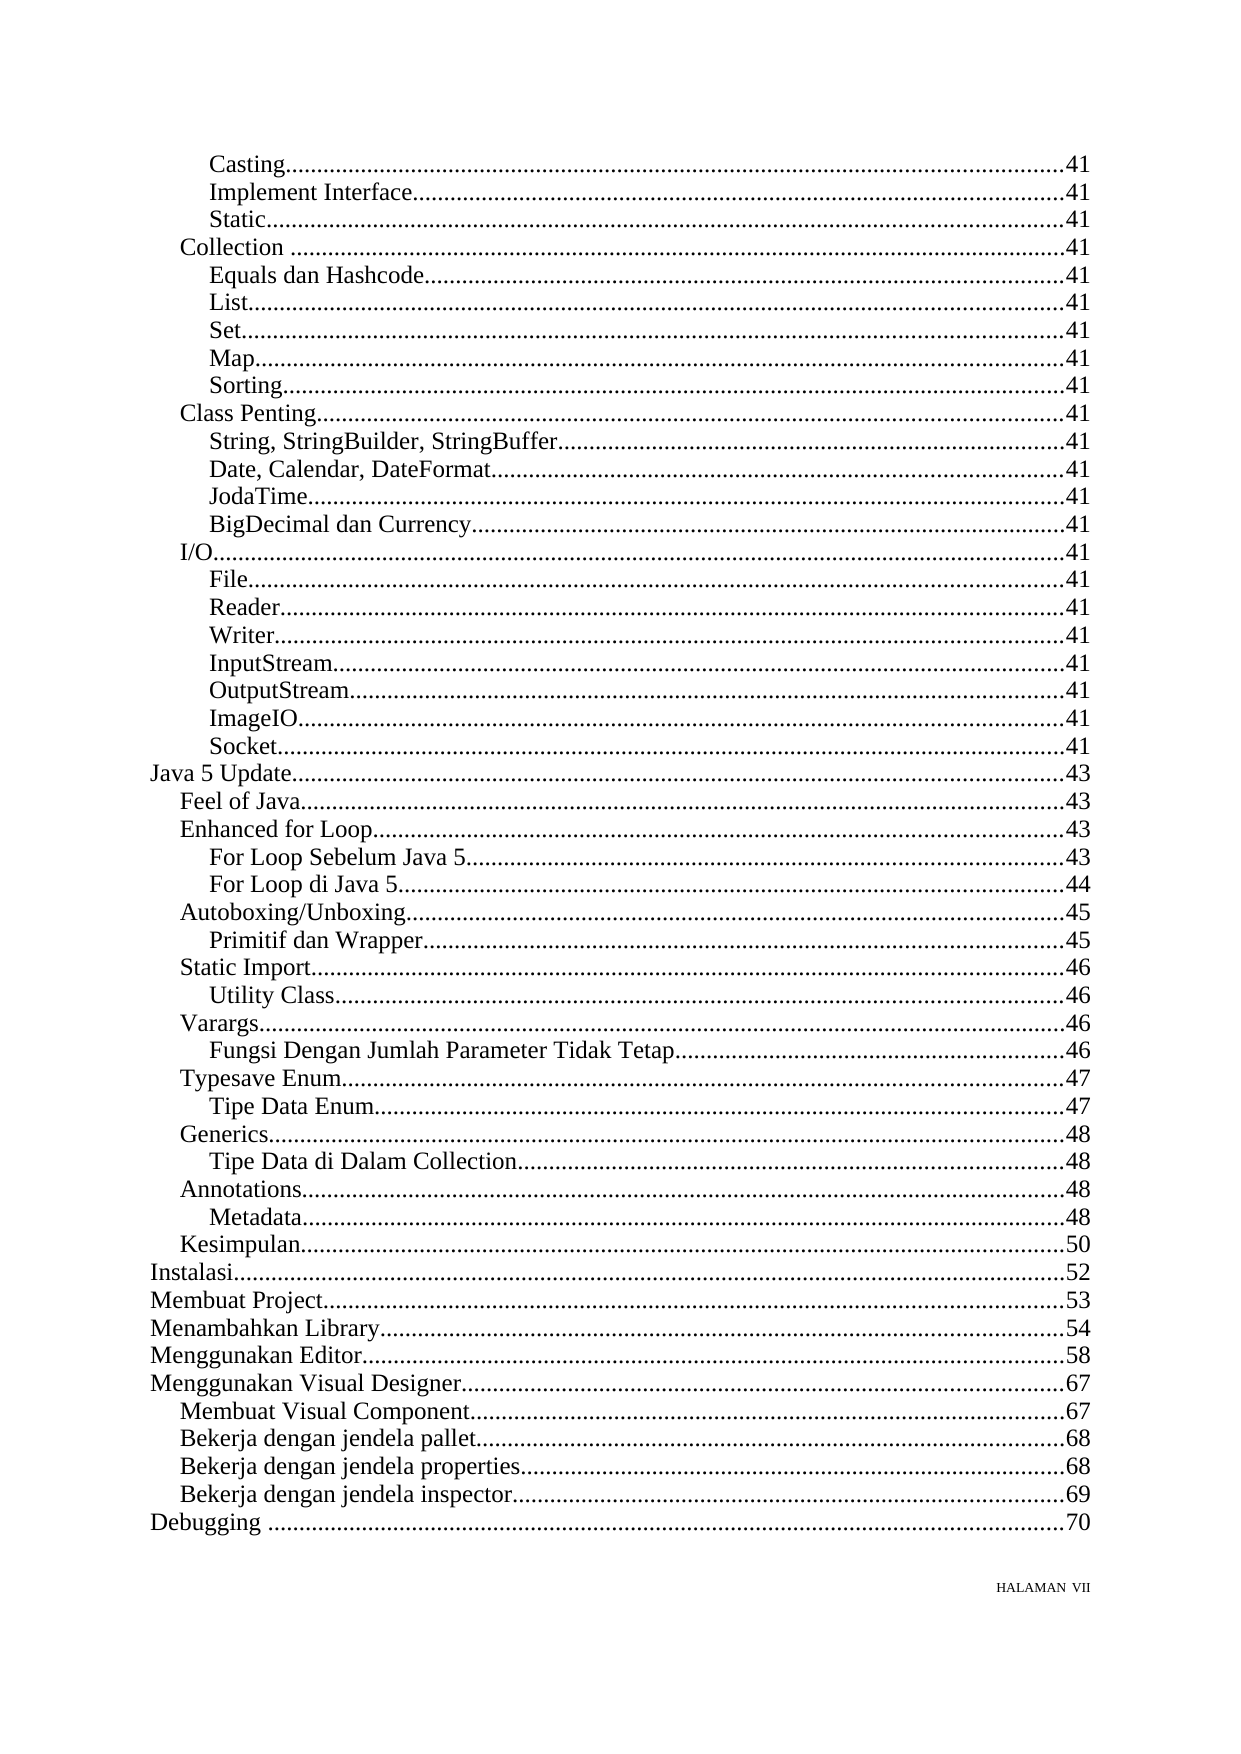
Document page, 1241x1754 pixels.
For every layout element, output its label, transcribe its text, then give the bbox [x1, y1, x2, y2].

text Menggunakan Visual Designer 67 [150, 1369, 1091, 1397]
text Casting 41 [209, 150, 1091, 178]
text Utility Class 46 [209, 981, 1091, 1009]
text For Loop Sebelum Java 5 43 [209, 843, 1091, 870]
text Feel of Java 43 [179, 787, 1091, 815]
text Autoboxing/Unboxing 45 [179, 898, 1091, 926]
text Tipe Data di Dalam Collection 48 [209, 1147, 1091, 1175]
text For Loop di Java 5 44 [209, 870, 1091, 898]
text Enhanced for Loop 43 [179, 815, 1091, 843]
text Membuat Project 53 [150, 1286, 1091, 1314]
text Equals dan Hashcode 41 [209, 261, 1091, 288]
text Debugging 70 [150, 1508, 1091, 1535]
text Instalasi 52 [150, 1258, 1091, 1286]
text Static Import 46 [179, 953, 1091, 981]
text Bekerja dengan jendela properties 68 [179, 1452, 1091, 1480]
text Static 41 [209, 205, 1091, 233]
text Map 41 [209, 344, 1091, 372]
text List 41 [209, 288, 1091, 316]
text Fungsi Dengan Jumlah Parameter Tidak Tetap 46 [209, 1037, 1091, 1064]
text Generics 48 [179, 1120, 1091, 1147]
text Metadata 48 [209, 1203, 1091, 1231]
text Bekerja dengan jendela inspector 69 [179, 1480, 1091, 1508]
text Date, Calendar, DateFormat 41 [209, 455, 1091, 482]
text Menambahkan Library 54 [150, 1314, 1091, 1341]
text Primitif dan Wrapper 45 [209, 926, 1091, 953]
text Menggunakan Editor 58 [150, 1341, 1091, 1369]
text Reader 41 [209, 593, 1091, 621]
text OutputStream 41 [209, 676, 1091, 704]
text Annotations 48 [179, 1175, 1091, 1203]
text Socket 41 [209, 732, 1091, 759]
text Typesave Enum 47 [179, 1064, 1091, 1092]
text Java 5 Update 43 [150, 759, 1091, 787]
text Tipe Data Enum 47 [209, 1092, 1091, 1120]
text Collection 41 [179, 233, 1091, 261]
text Set 41 [209, 316, 1091, 344]
text BigDecimal dan Currency 41 [209, 510, 1091, 538]
text Writer 41 [209, 621, 1091, 649]
text Bekerja dengan jendela pallet 68 [179, 1424, 1091, 1452]
text File 41 [209, 566, 1091, 593]
text Varargs 46 [179, 1009, 1091, 1037]
text Sorting 41 [209, 372, 1091, 399]
text Implement Interface 41 [209, 178, 1091, 205]
text Class Penting 41 [179, 399, 1091, 427]
text InputStream 41 [209, 649, 1091, 676]
text String, StringBuilder, StringBuffer 41 [209, 427, 1091, 455]
text ImageIO 41 [209, 704, 1091, 732]
text I/O 41 [179, 538, 1091, 566]
text Membuat Visual Component 67 [179, 1397, 1091, 1424]
text Kesimpulan 50 [179, 1231, 1091, 1258]
text JodaTime 41 [209, 482, 1091, 510]
